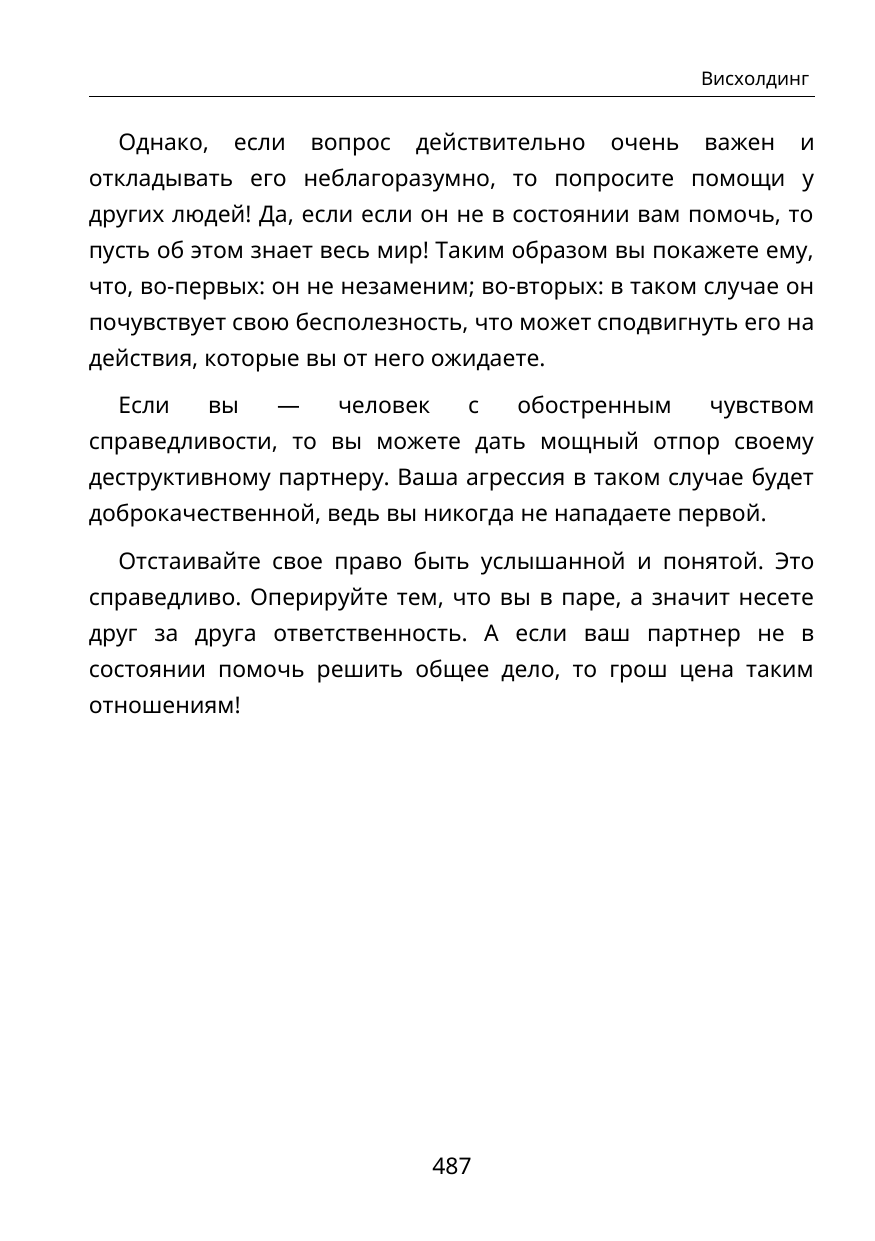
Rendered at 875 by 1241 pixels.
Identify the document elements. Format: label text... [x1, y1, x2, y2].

text Однако, если вопрос действительно очень важен и откладывать его неблагоразумно, то попросите помощи у других людей! Да, если если он не в состоянии вам помочь, то пусть об этом знает весь мир! Таким образом вы покажете ему, что, во-первых: он не незаменим; во-вторых: в таком случае он почувствует свою бесполезность, что может сподвигнуть его на действия, которые вы от него ожидаете. [88, 126, 815, 373]
text Отстаивайте свое право быть услышанной и понятой. Это справедливо. Оперируйте тем, что вы в паре, а значит несете друг за друга ответственность. А если ваш партнер не в состоянии помочь решить общее дело, то грош цена таким отношениям! [88, 545, 815, 720]
text Если вы — человек с обостренным чувством справедливости, то вы можете дать мощный отпор своему деструктивному партнеру. Ваша агрессия в таком случае будет доброкачественной, ведь вы никогда не нападаете первой. [88, 389, 815, 528]
